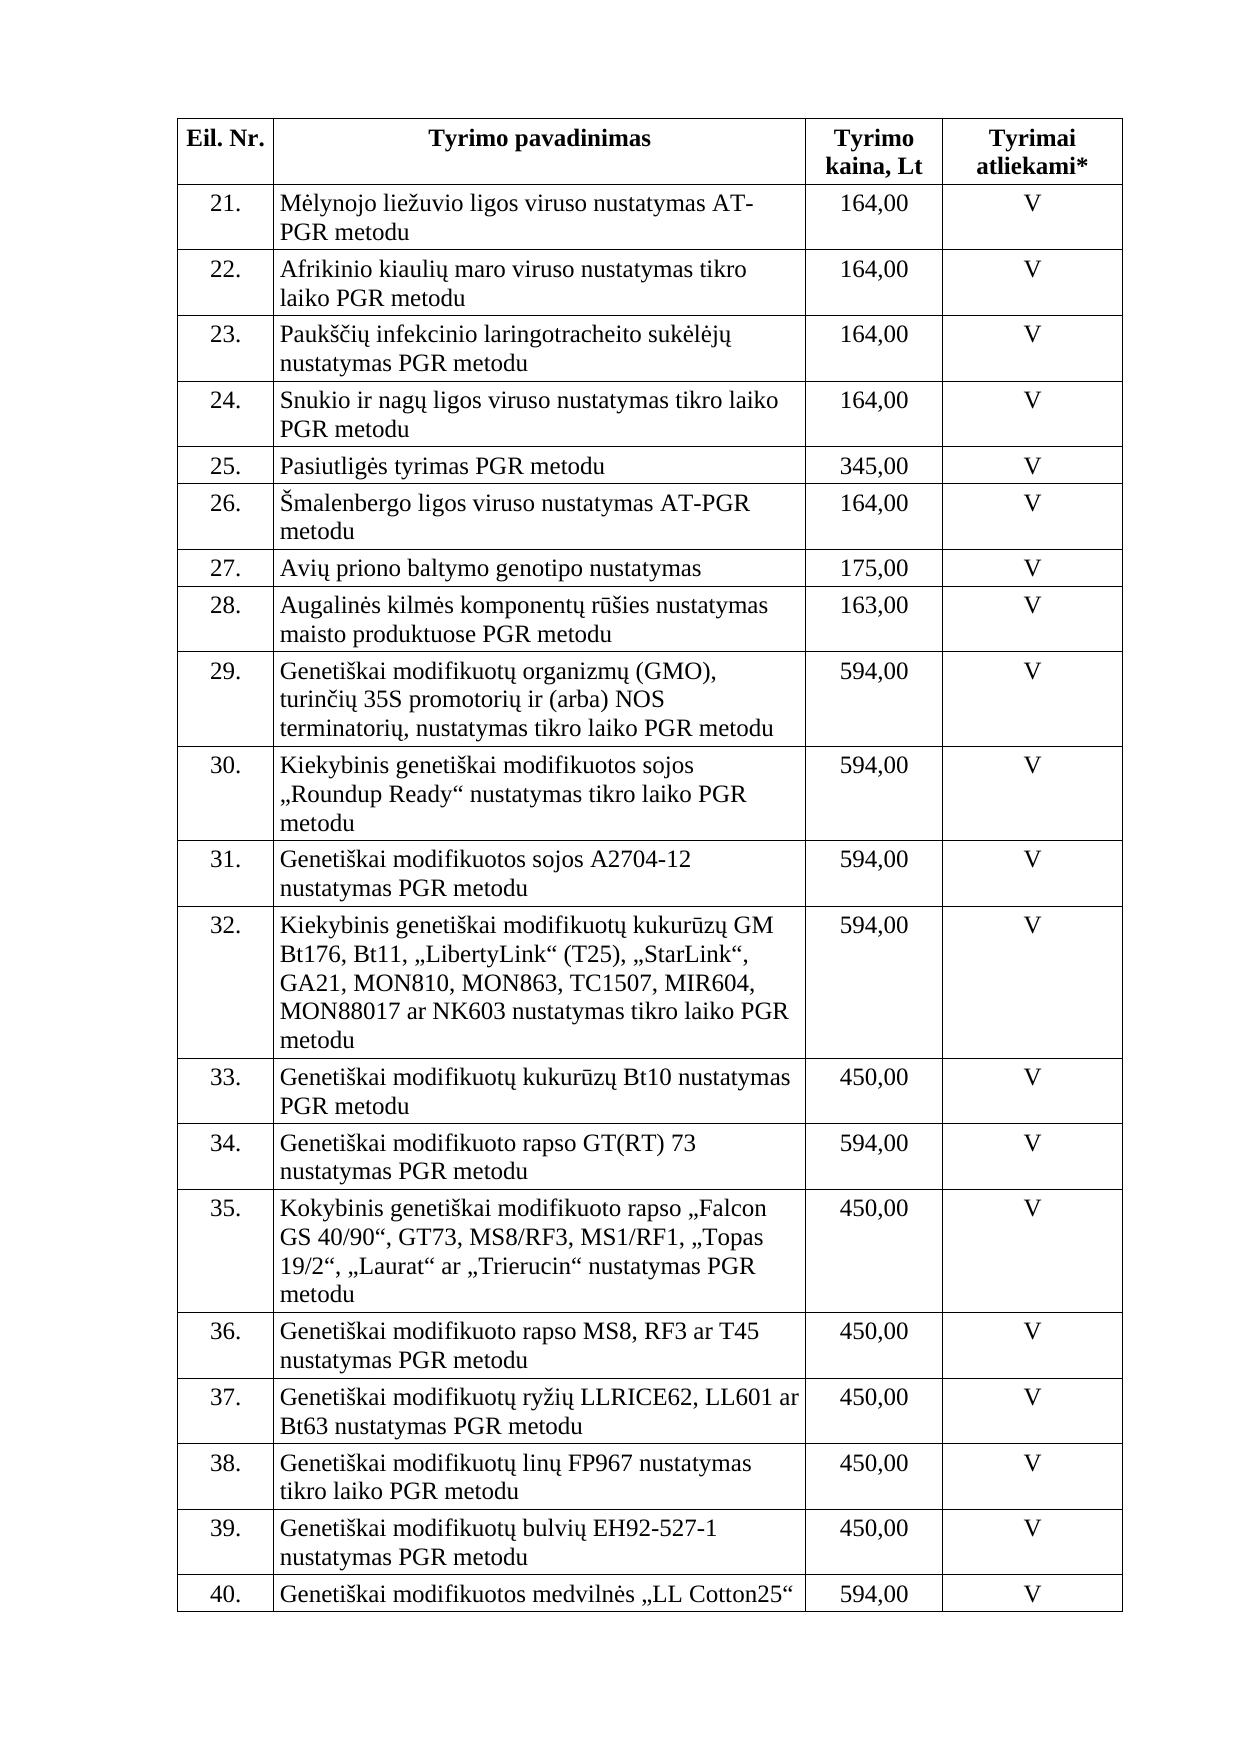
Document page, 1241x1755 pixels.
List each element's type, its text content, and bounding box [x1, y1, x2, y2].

table_cell Genetiškai modifikuotos medvilnės „LL Cotton25“ [274, 1575, 805, 1611]
table_cell V [943, 1190, 1122, 1312]
table_cell 164,00 [806, 185, 942, 249]
table_cell V [943, 841, 1122, 906]
table_cell 594,00 [806, 907, 942, 1057]
table_cell Snukio ir nagų ligos viruso nustatymas tikro laiko PGR metodu [274, 382, 805, 446]
table_cell Genetiškai modifikuoto rapso GT(RT) 73 nustatymas PGR metodu [274, 1124, 805, 1189]
table_cell Avių priono baltymo genotipo nustatymas [274, 550, 805, 586]
table_cell 23. [178, 316, 273, 381]
table_cell Genetiškai modifikuotų bulvių EH92-527-1 nustatymas PGR metodu [274, 1510, 805, 1574]
table_cell 450,00 [806, 1444, 942, 1509]
table_cell 450,00 [806, 1313, 942, 1377]
table_header Tyrimai atliekami* [943, 119, 1122, 184]
table_header Eil. Nr. [178, 119, 273, 184]
table_cell Genetiškai modifikuotų ryžių LLRICE62, LL601 ar Bt63 nustatymas PGR metodu [274, 1379, 805, 1443]
table_cell Genetiškai modifikuotos sojos A2704-12 nustatymas PGR metodu [274, 841, 805, 906]
table_cell V [943, 1313, 1122, 1377]
table_cell V [943, 250, 1122, 315]
table_cell 175,00 [806, 550, 942, 586]
table_cell 32. [178, 907, 273, 1057]
table_header Tyrimo kaina, Lt [806, 119, 942, 184]
table_cell 594,00 [806, 1575, 942, 1611]
table_cell 164,00 [806, 382, 942, 446]
table_cell V [943, 185, 1122, 249]
table_cell V [943, 484, 1122, 549]
table_cell 39. [178, 1510, 273, 1574]
table_cell 29. [178, 652, 273, 746]
table_cell 33. [178, 1059, 273, 1123]
table_cell 25. [178, 447, 273, 483]
table_cell 40. [178, 1575, 273, 1611]
table_cell 27. [178, 550, 273, 586]
table_cell 37. [178, 1379, 273, 1443]
table_cell Genetiškai modifikuoto rapso MS8, RF3 ar T45 nustatymas PGR metodu [274, 1313, 805, 1377]
table_cell 450,00 [806, 1190, 942, 1312]
table_cell V [943, 587, 1122, 651]
table_cell Genetiškai modifikuotų linų FP967 nustatymas tikro laiko PGR metodu [274, 1444, 805, 1509]
table_cell V [943, 1124, 1122, 1189]
table_cell 36. [178, 1313, 273, 1377]
table_cell 38. [178, 1444, 273, 1509]
table_cell 594,00 [806, 841, 942, 906]
table_cell 21. [178, 185, 273, 249]
table_cell 28. [178, 587, 273, 651]
table_cell 450,00 [806, 1379, 942, 1443]
table_cell 31. [178, 841, 273, 906]
table_cell Kiekybinis genetiškai modifikuotų kukurūzų GM Bt176, Bt11, „LibertyLink“ (T25), „StarLink“, GA21, MON810, MON863, TC1507, MIR604, MON88017 ar NK603 nustatymas tikro laiko PGR metodu [274, 907, 805, 1057]
table_cell 594,00 [806, 652, 942, 746]
table_cell V [943, 447, 1122, 483]
table_cell V [943, 747, 1122, 840]
table_cell Šmalenbergo ligos viruso nustatymas AT-PGR metodu [274, 484, 805, 549]
table_cell 26. [178, 484, 273, 549]
table_cell Genetiškai modifikuotų organizmų (GMO), turinčių 35S promotorių ir (arba) NOS terminatorių, nustatymas tikro laiko PGR metodu [274, 652, 805, 746]
table_cell Genetiškai modifikuotų kukurūzų Bt10 nustatymas PGR metodu [274, 1059, 805, 1123]
table_cell Paukščių infekcinio laringotracheito sukėlėjų nustatymas PGR metodu [274, 316, 805, 381]
table_cell Mėlynojo liežuvio ligos viruso nustatymas AT-PGR metodu [274, 185, 805, 249]
table_cell 164,00 [806, 316, 942, 381]
table_cell V [943, 907, 1122, 1057]
table_cell V [943, 652, 1122, 746]
table_header Tyrimo pavadinimas [274, 119, 805, 184]
table_cell V [943, 1444, 1122, 1509]
table_cell 24. [178, 382, 273, 446]
table_cell 594,00 [806, 747, 942, 840]
table_cell V [943, 316, 1122, 381]
table_cell V [943, 1379, 1122, 1443]
table_cell 345,00 [806, 447, 942, 483]
table_cell V [943, 382, 1122, 446]
table_cell Afrikinio kiaulių maro viruso nustatymas tikro laiko PGR metodu [274, 250, 805, 315]
table_cell 594,00 [806, 1124, 942, 1189]
table_cell 450,00 [806, 1059, 942, 1123]
table_cell 450,00 [806, 1510, 942, 1574]
table_cell Kokybinis genetiškai modifikuoto rapso „Falcon GS 40/90“, GT73, MS8/RF3, MS1/RF1, „Topas 19/2“, „Laurat“ ar „Trierucin“ nustatymas PGR metodu [274, 1190, 805, 1312]
table_cell 22. [178, 250, 273, 315]
table_cell 30. [178, 747, 273, 840]
table_cell 35. [178, 1190, 273, 1312]
table_cell V [943, 1059, 1122, 1123]
table_cell 164,00 [806, 484, 942, 549]
table_cell 34. [178, 1124, 273, 1189]
table_cell Augalinės kilmės komponentų rūšies nustatymas maisto produktuose PGR metodu [274, 587, 805, 651]
table_cell V [943, 1510, 1122, 1574]
table_cell Pasiutligės tyrimas PGR metodu [274, 447, 805, 483]
table_cell 163,00 [806, 587, 942, 651]
table_cell V [943, 550, 1122, 586]
table_cell 164,00 [806, 250, 942, 315]
table_cell Kiekybinis genetiškai modifikuotos sojos „Roundup Ready“ nustatymas tikro laiko PGR metodu [274, 747, 805, 840]
table_cell V [943, 1575, 1122, 1611]
